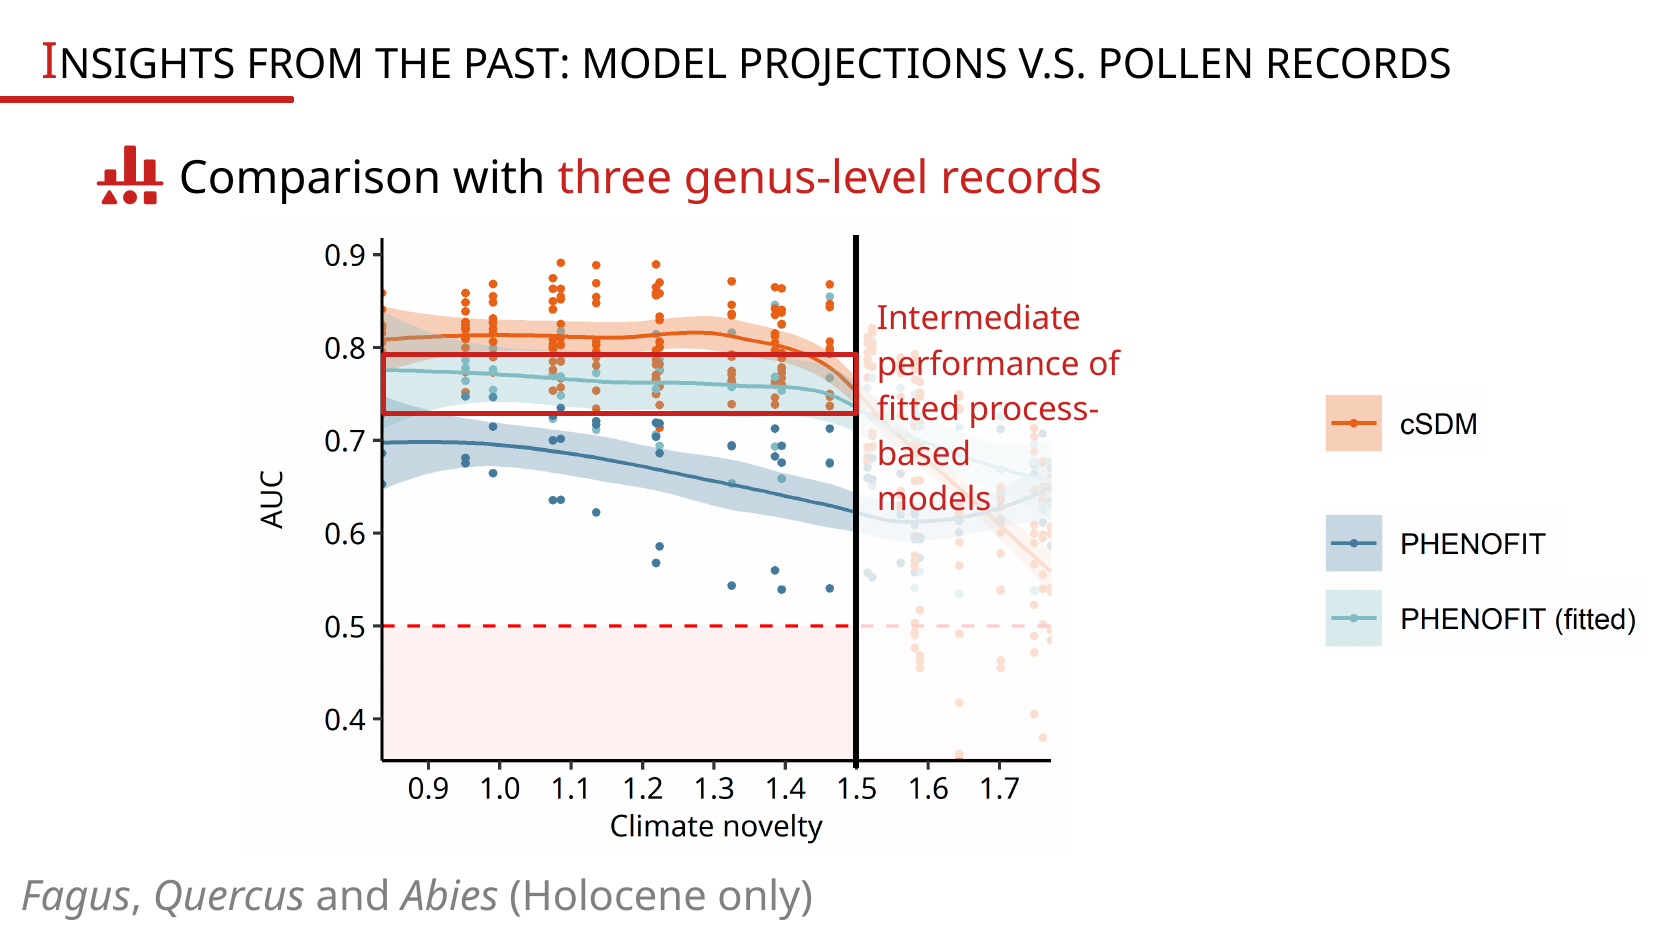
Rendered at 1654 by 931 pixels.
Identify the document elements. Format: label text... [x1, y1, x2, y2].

text_box Fagus, Quercus and Abies (Holocene only) [5, 858, 832, 931]
text_box Intermediate performance of fitted process-based models [862, 286, 1182, 483]
text_box Comparison with three genus-level records [164, 116, 1623, 236]
picture [1322, 383, 1489, 481]
picture [91, 141, 164, 207]
picture [242, 220, 1069, 854]
text_box INSIGHTS FROM THE PAST: MODEL PROJECTIONS V.S. POLLEN RECORDS [27, 0, 1622, 119]
picture [386, 357, 853, 411]
text_box [859, 235, 1062, 759]
picture [1319, 504, 1645, 676]
